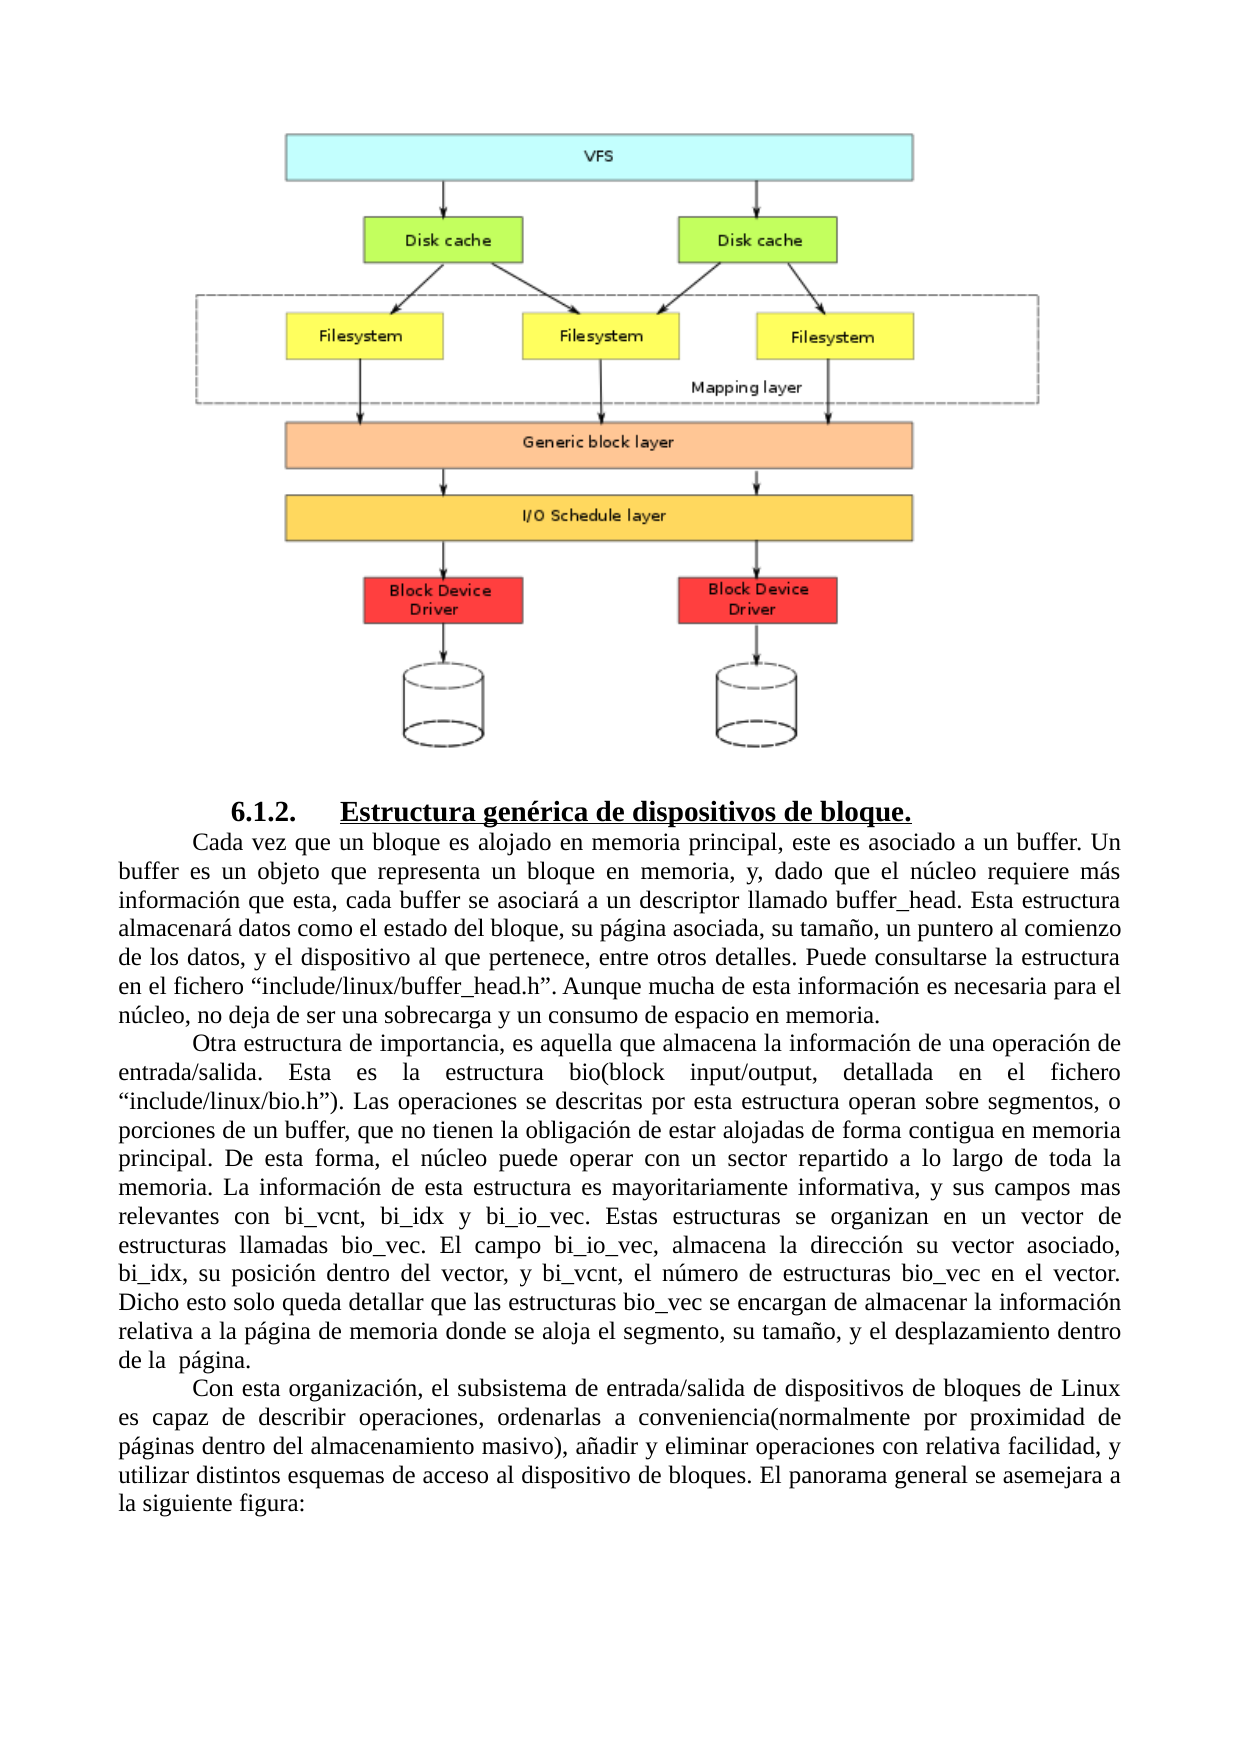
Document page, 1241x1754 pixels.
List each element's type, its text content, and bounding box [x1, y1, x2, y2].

text Otra estructura de importancia, es aquella que almacena la información de una operación de entrada/salida. Esta es la estructura bio(block input/output, detallada en el fichero “include/linux/bio.h”). Las operaciones se descritas por esta estructura operan sobre segmentos, o porciones de un buffer, que no tienen la obligación de estar alojadas de forma contigua en memoria principal. De esta forma, el núcleo puede operar con un sector repartido a lo largo de toda la memoria. La información de esta estructura es mayoritariamente informativa, y sus campos mas relevantes con bi_vcnt, bi_idx y bi_io_vec. Estas estructuras se organizan en un vector de estructuras llamadas bio_vec. El campo bi_io_vec, almacena la dirección su vector asociado, bi_idx, su posición dentro del vector, y bi_vcnt, el número de estructuras bio_vec en el vector. Dicho esto solo queda detallar que las estructuras bio_vec se encargan de almacenar la información relativa a la página de memoria donde se aloja el segmento, su tamaño, y el desplazamiento dentro de la página. [118, 1028, 1122, 1373]
list Estructura genérica de dispositivos de bloque. [231, 794, 1122, 827]
picture [180, 118, 1060, 765]
text Con esta organización, el subsistema de entrada/salida de dispositivos de bloques de Linux es capaz de describir operaciones, ordenarlas a conveniencia(normalmente por proximidad de páginas dentro del almacenamiento masivo), añadir y eliminar operaciones con relativa facilidad, y utilizar distintos esquemas de acceso al dispositivo de bloques. El panorama general se asemejara a la siguiente figura: [118, 1373, 1122, 1517]
text Cada vez que un bloque es alojado en memoria principal, este es asociado a un buffer. Un buffer es un objeto que representa un bloque en memoria, y, dado que el núcleo requiere más información que esta, cada buffer se asociará a un descriptor llamado buffer_head. Esta estructura almacenará datos como el estado del bloque, su página asociada, su tamaño, un puntero al comienzo de los datos, y el dispositivo al que pertenece, entre otros detalles. Puede consultarse la estructura en el fichero “include/linux/buffer_head.h”. Aunque mucha de esta información es necesaria para el núcleo, no deja de ser una sobrecarga y un consumo de espacio en memoria. [118, 827, 1122, 1028]
